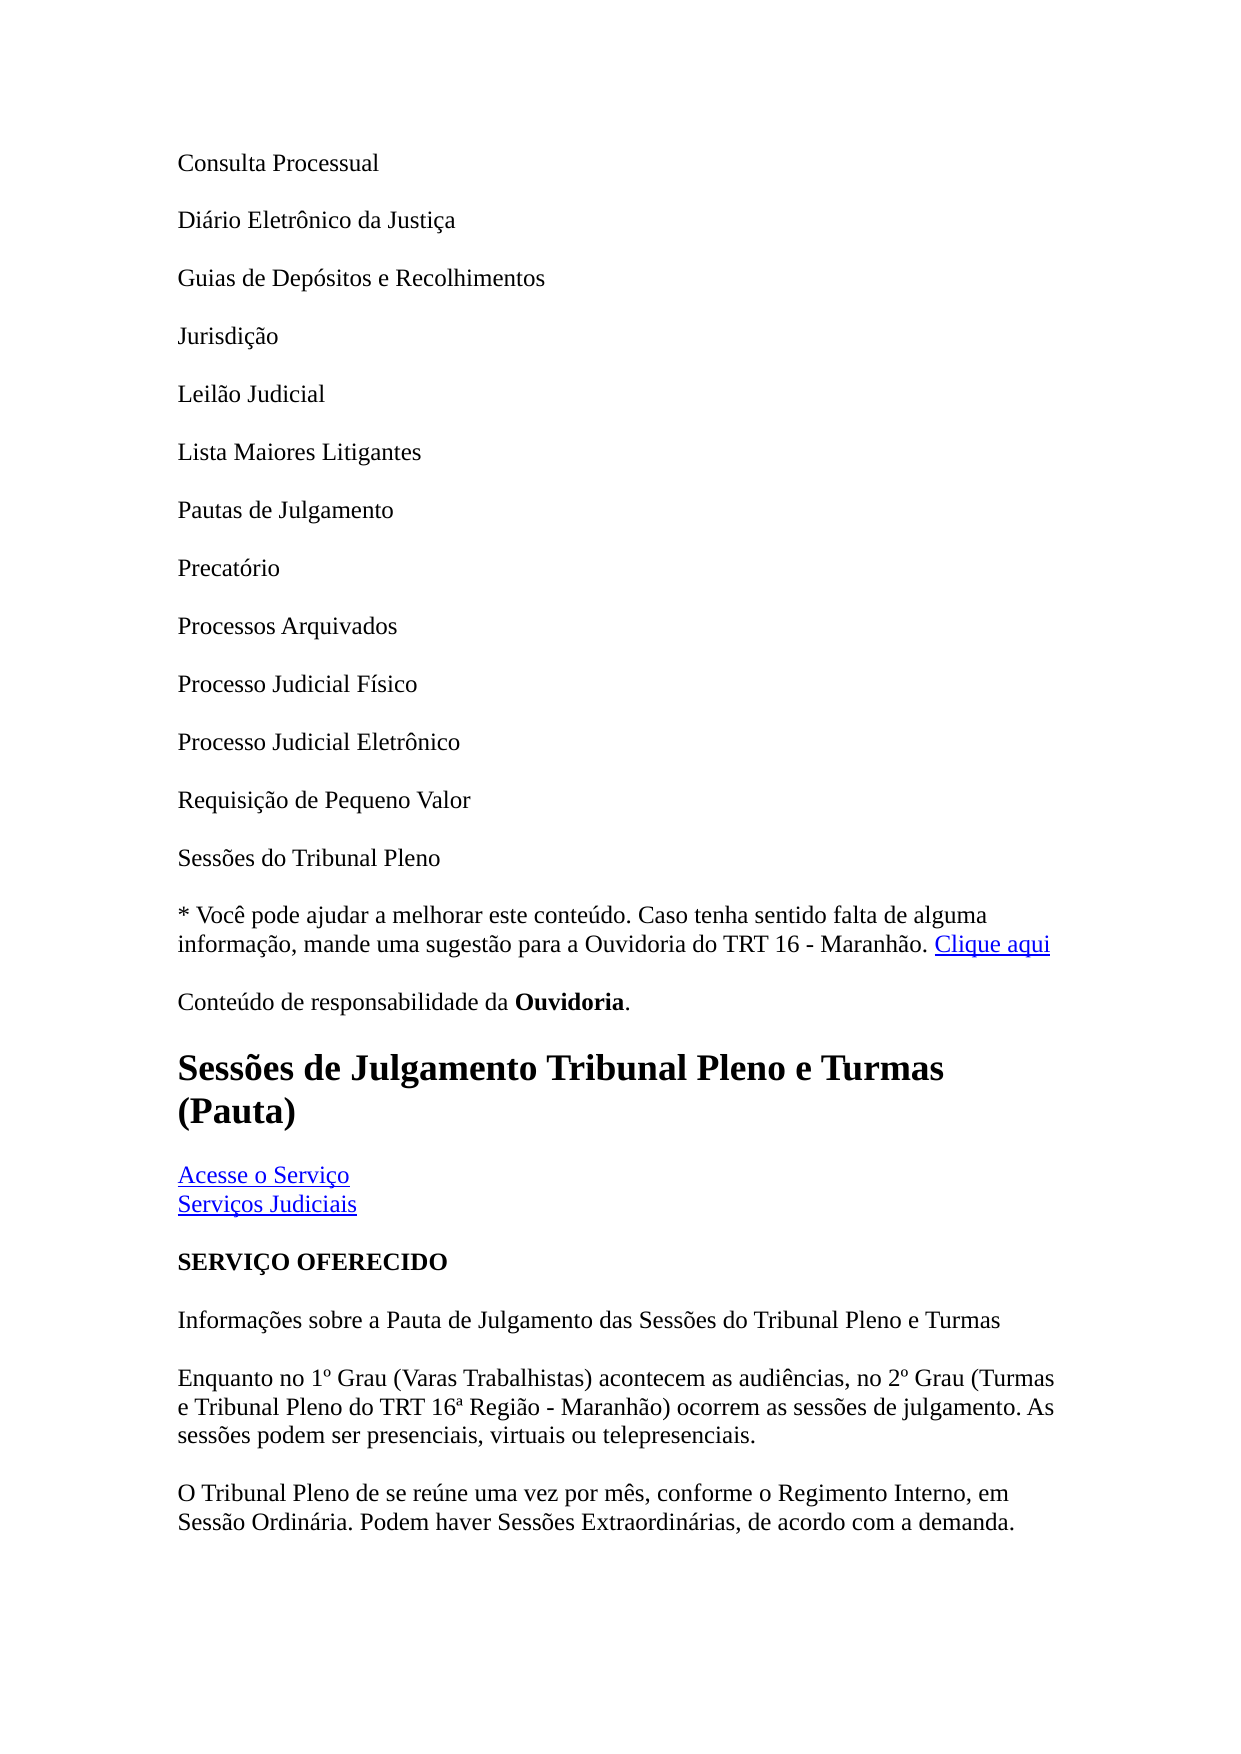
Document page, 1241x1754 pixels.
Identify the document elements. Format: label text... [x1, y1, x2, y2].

text Processo Judicial Físico [177, 669, 1063, 698]
text Lista Maiores Litigantes [177, 437, 1063, 466]
text Acesse o Serviço [177, 1161, 1063, 1189]
text SERVIÇO OFERECIDO [177, 1247, 1063, 1276]
text Sessões do Tribunal Pleno [177, 843, 1063, 871]
text Conteúdo de responsabilidade da Ouvidoria. [177, 987, 1063, 1016]
text Requisição de Pequeno Valor [177, 785, 1063, 813]
text * Você pode ajudar a melhorar este conteúdo. Caso tenha sentido falta de alguma informação, mande uma sugestão para a Ouvidoria do TRT 16 - Maranhão. Clique aqui [177, 901, 1063, 958]
text Processos Arquivados [177, 611, 1063, 640]
text Enquanto no 1º Grau (Varas Trabalhistas) acontecem as audiências, no 2º Grau (Turmas e Tribunal Pleno do TRT 16ª Região - Maranhão) ocorrem as sessões de julgamento. As sessões podem ser presenciais, virtuais ou telepresenciais. [177, 1363, 1063, 1449]
text Precatório [177, 553, 1063, 582]
text Informações sobre a Pauta de Julgamento das Sessões do Tribunal Pleno e Turmas [177, 1305, 1063, 1334]
text Jurisdição [177, 321, 1063, 350]
text Pautas de Julgamento [177, 495, 1063, 524]
text Processo Judicial Eletrônico [177, 727, 1063, 756]
text Leilão Judicial [177, 379, 1063, 408]
text Consulta Processual [177, 148, 1063, 176]
text Serviços Judiciais [177, 1189, 1063, 1218]
subtitle Sessões de Julgamento Tribunal Pleno e Turmas (Pauta) [177, 1045, 1063, 1131]
text O Tribunal Pleno de se reúne uma vez por mês, conforme o Regimento Interno, em Sessão Ordinária. Podem haver Sessões Extraordinárias, de acordo com a demanda. [177, 1478, 1063, 1536]
text Guias de Depósitos e Recolhimentos [177, 263, 1063, 292]
text Diário Eletrônico da Justiça [177, 206, 1063, 234]
